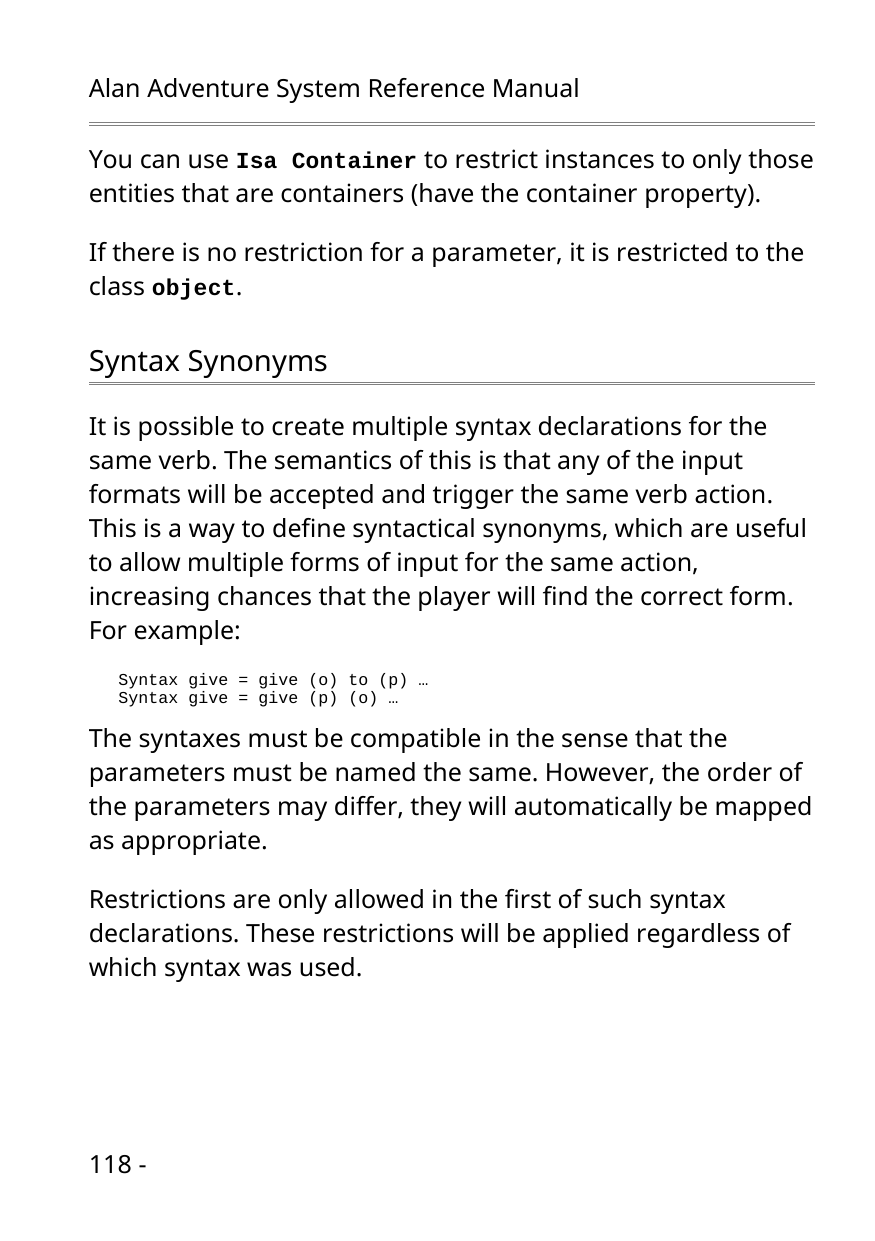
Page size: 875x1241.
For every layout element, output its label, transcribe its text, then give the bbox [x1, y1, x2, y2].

text The syntaxes must be compatible in the sense that the parameters must be named the same. However, the order of the parameters may differ, they will automatically be mapped as appropriate. [88, 721, 815, 857]
subtitle Syntax Synonyms [88, 340, 815, 384]
text Syntax give = give (o) to (p) … Syntax give = give (p) (o) … [118, 672, 815, 709]
text It is possible to create multiple syntax declarations for the same verb. The semantics of this is that any of the input formats will be accepted and trigger the same verb action. This is a way to define syntactical synonyms, which are useful to allow multiple forms of input for the same action, increasing chances that the player will find the correct form. For example: [88, 409, 815, 647]
text If there is no restriction for a parameter, it is restricted to the class object. [88, 235, 815, 303]
text You can use Isa Container to restrict instances to only those entities that are containers (have the container property). [88, 142, 815, 210]
text Restrictions are only allowed in the first of such syntax declarations. These restrictions will be applied regardless of which syntax was used. [88, 882, 815, 984]
